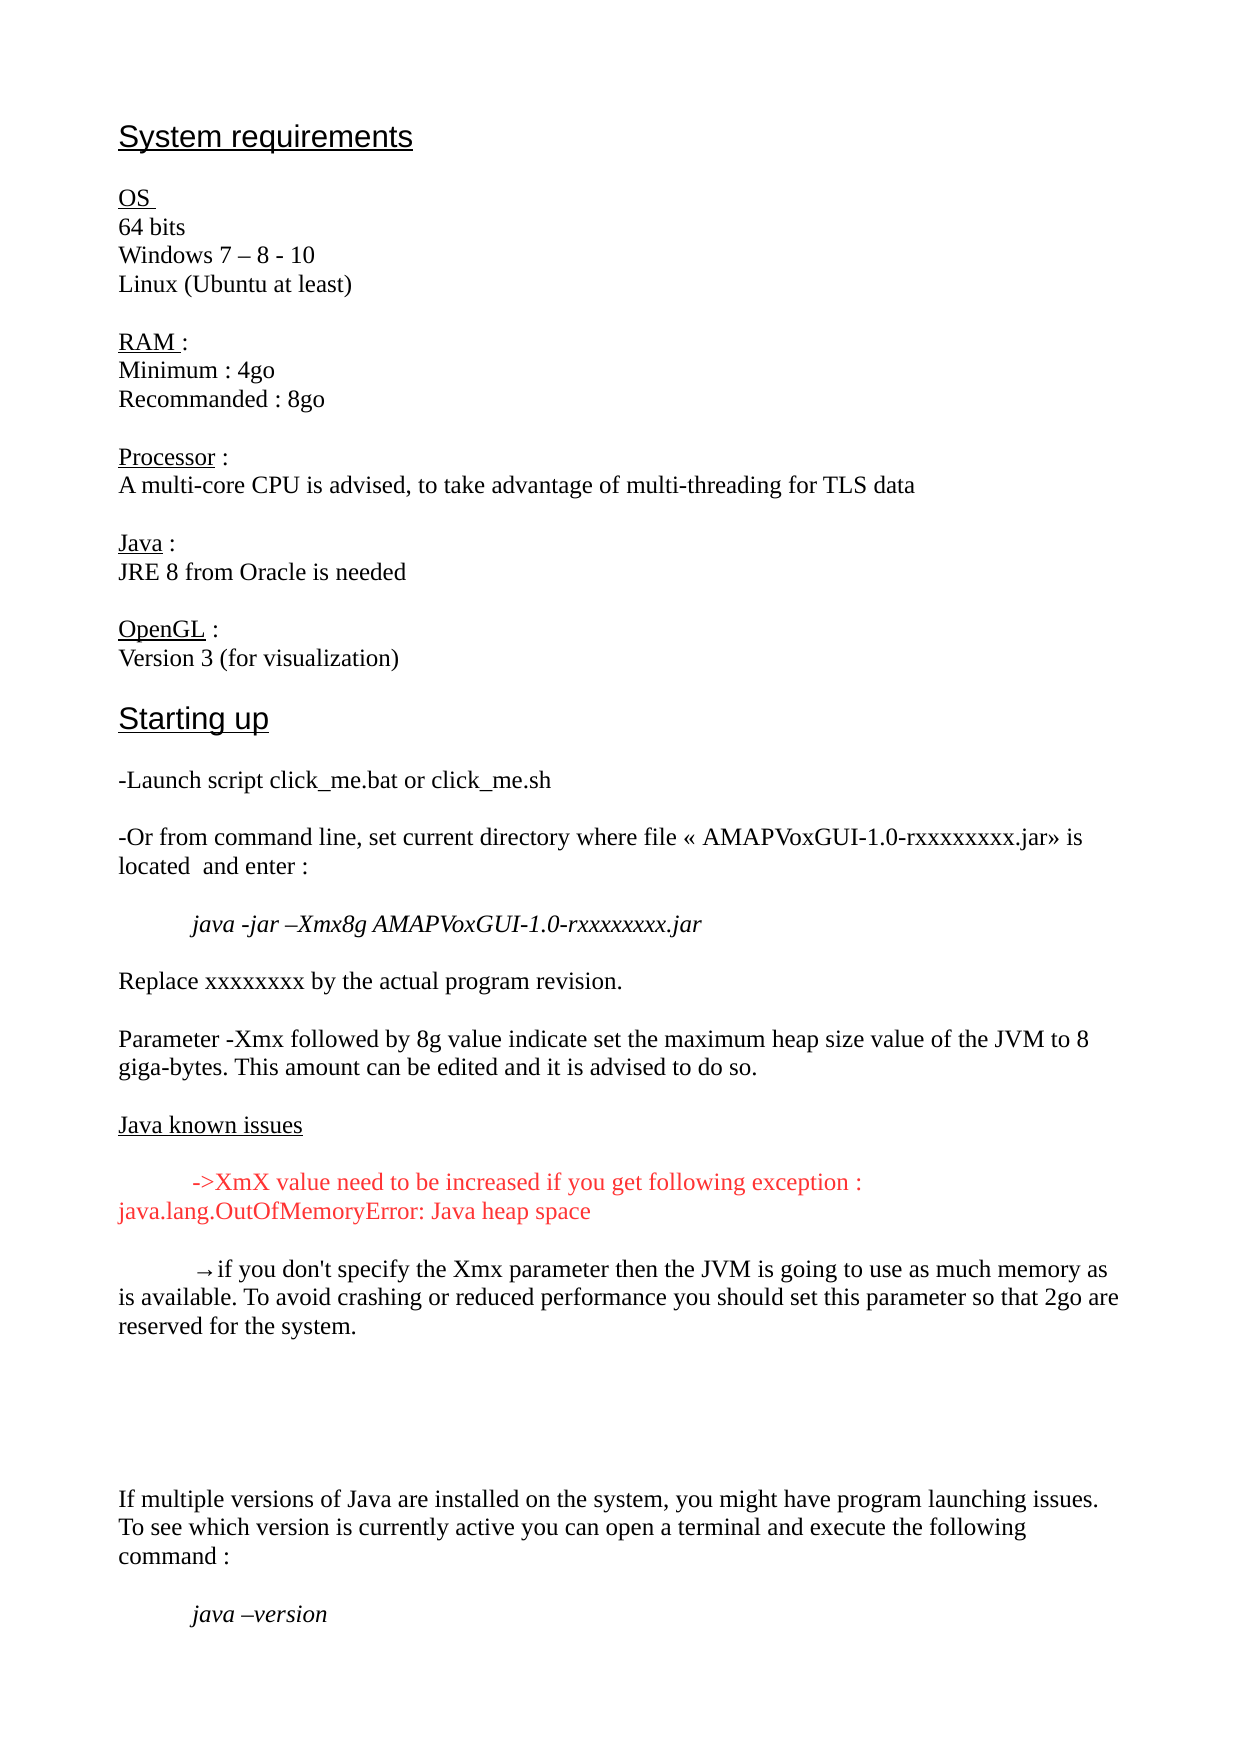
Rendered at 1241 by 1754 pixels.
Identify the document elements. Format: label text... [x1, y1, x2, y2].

text -Or from command line, set current directory where file « AMAPVoxGUI-1.0-rxxxxxxxx.jar» is located and enter : [118, 822, 1122, 880]
text To see which version is currently active you can open a terminal and execute the following command : [118, 1512, 1122, 1570]
text Parameter -Xmx followed by 8g value indicate set the maximum heap size value of the JVM to 8 giga-bytes. This amount can be edited and it is advised to do so. [118, 1024, 1122, 1081]
text RAM : [118, 327, 1122, 355]
text -Launch script click_me.bat or click_me.sh [118, 765, 1122, 794]
text Starting up [118, 700, 1122, 736]
text ->XmX value need to be increased if you get following exception : java.lang.OutOfMemoryError: Java heap space [118, 1167, 1122, 1225]
text Minimum : 4go [118, 355, 1122, 384]
text System requirements [118, 118, 1122, 154]
text If multiple versions of Java are installed on the system, you might have program launching issues. [118, 1484, 1122, 1512]
text 64 bits [118, 212, 1122, 240]
text Processor : [118, 442, 1122, 470]
text Recommanded : 8go [118, 384, 1122, 413]
text Replace xxxxxxxx by the actual program revision. [118, 966, 1122, 995]
text Version 3 (for visualization) [118, 643, 1122, 672]
text Linux (Ubuntu at least) [118, 269, 1122, 298]
text OS [118, 183, 1122, 212]
text OpenGL : [118, 614, 1122, 643]
text Java known issues [118, 1110, 1122, 1139]
text →if you don't specify the Xmx parameter then the JVM is going to use as much memory as is available. To avoid crashing or reduced performance you should set this parameter so that 2go are reserved for the system. [118, 1254, 1122, 1340]
text A multi-core CPU is advised, to take advantage of multi-threading for TLS data [118, 470, 1122, 499]
text Windows 7 – 8 - 10 [118, 240, 1122, 269]
text JRE 8 from Oracle is needed [118, 557, 1122, 585]
text java -jar –Xmx8g AMAPVoxGUI-1.0-rxxxxxxxx.jar [118, 909, 1122, 937]
text java –version [118, 1599, 1122, 1627]
text Java : [118, 528, 1122, 557]
